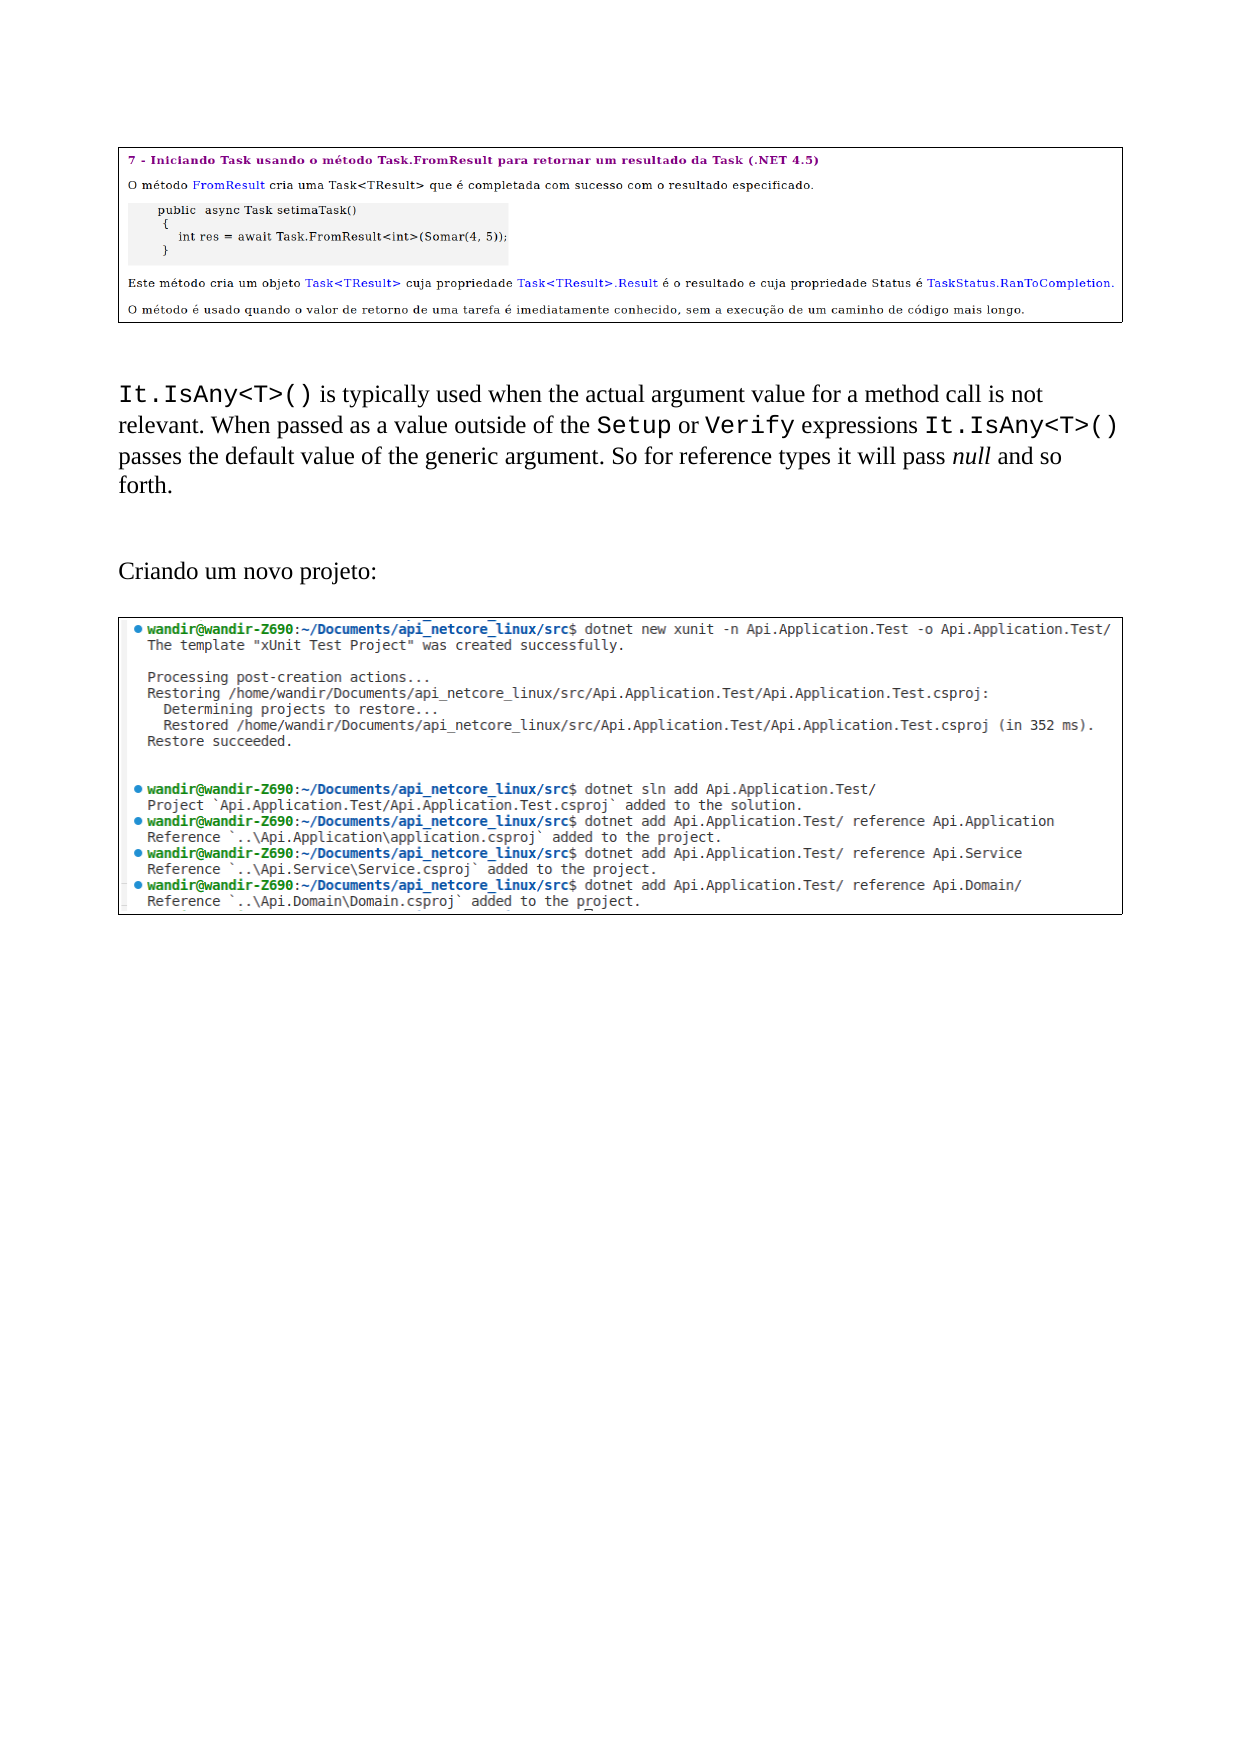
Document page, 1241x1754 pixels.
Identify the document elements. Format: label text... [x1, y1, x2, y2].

picture [121, 620, 1119, 911]
text It.IsAny<T>() is typically used when the actual argument value for a method call is not relevant. When passed as a value outside of the Setup or Verify expressions It.IsAny<T>() passes the default value of the generic argument. So for reference types it will pass null and so forth. [118, 379, 1122, 498]
picture [121, 150, 1119, 319]
text Criando um novo projeto: [118, 556, 1122, 585]
